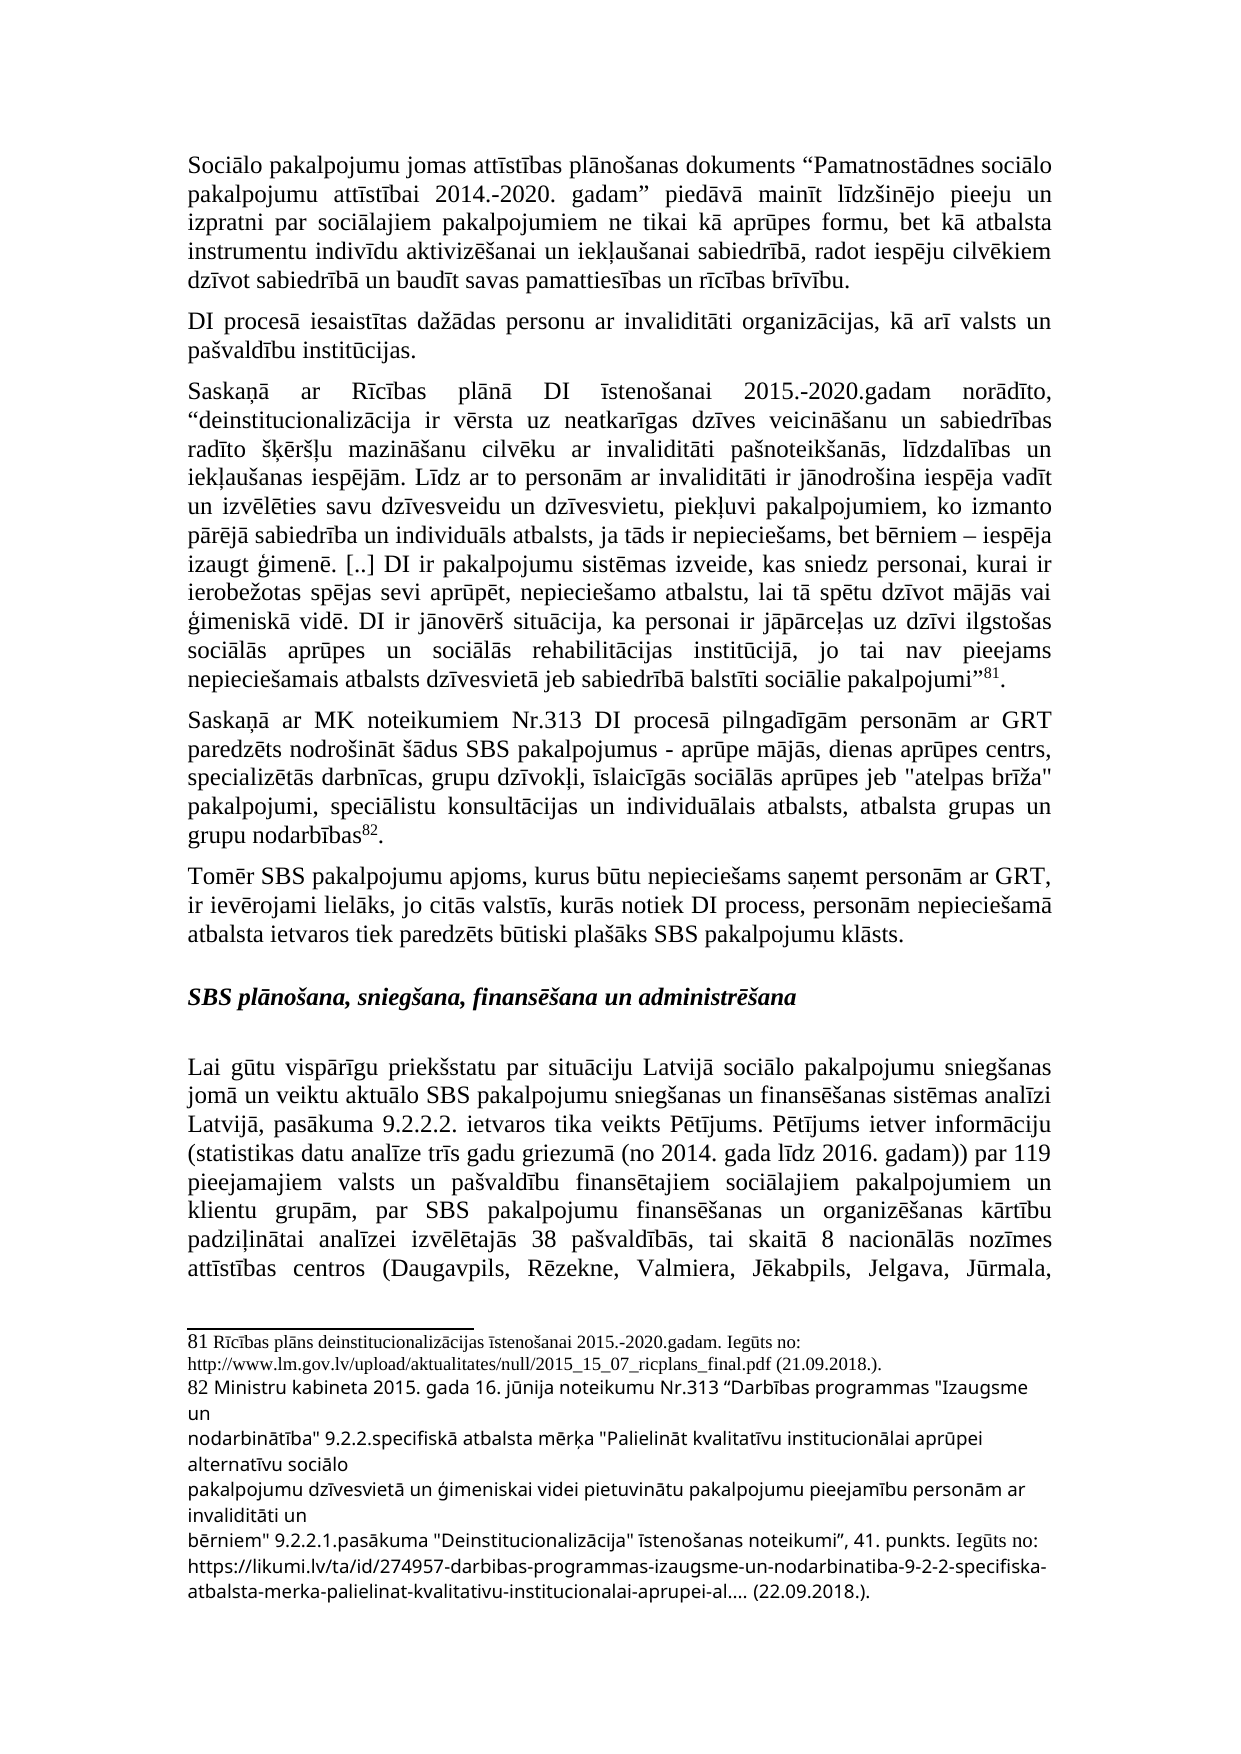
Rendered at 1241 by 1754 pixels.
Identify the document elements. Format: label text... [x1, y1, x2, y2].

text Tomēr SBS pakalpojumu apjoms, kurus būtu nepieciešams saņemt personām ar GRT, ir ievērojami lielāks, jo citās valstīs, kurās notiek DI process, personām nepieciešamā atbalsta ietvaros tiek paredzēts būtiski plašāks SBS pakalpojumu klāsts. [187, 861, 1053, 947]
text SBS plānošana, sniegšana, finansēšana un administrēšana [187, 982, 1053, 1010]
text Saskaņā ar Rīcības plānā DI īstenošanai 2015.-2020.gadam norādīto, “deinstitucionalizācija ir vērsta uz neatkarīgas dzīves veicināšanu un sabiedrības radīto šķēršļu mazināšanu cilvēku ar invaliditāti pašnoteikšanās, līdzdalības un iekļaušanas iespējām. Līdz ar to personām ar invaliditāti ir jānodrošina iespēja vadīt un izvēlēties savu dzīvesveidu un dzīvesvietu, piekļuvi pakalpojumiem, ko izmanto pārējā sabiedrība un individuāls atbalsts, ja tāds ir nepieciešams, bet bērniem – iespēja izaugt ģimenē. [..] DI ir pakalpojumu sistēmas izveide, kas sniedz personai, kurai ir ierobežotas spējas sevi aprūpēt, nepieciešamo atbalstu, lai tā spētu dzīvot mājās vai ģimeniskā vidē. DI ir jānovērš situācija, ka personai ir jāpārceļas uz dzīvi ilgstošas sociālās aprūpes un sociālās rehabilitācijas institūcijā, jo tai nav pieejams nepieciešamais atbalsts dzīvesvietā jeb sabiedrībā balstīti sociālie pakalpojumi”. [187, 376, 1053, 692]
text Rīcības plāns deinstitucionalizācijas īstenošanai 2015.-2020.gadam. Iegūts no: http://www.lm.gov.lv/upload/aktualitates/null/2015_15_07_ricplans_final.pdf (21.09.2018.). [187, 1329, 1053, 1374]
text Saskaņā ar MK noteikumiem Nr.313 DI procesā pilngadīgām personām ar GRT paredzēts nodrošināt šādus SBS pakalpojumus - aprūpe mājās, dienas aprūpes centrs, specializētās darbnīcas, grupu dzīvokļi, īslaicīgās sociālās aprūpes jeb "atelpas brīža" pakalpojumi, speciālistu konsultācijas un individuālais atbalsts, atbalsta grupas un grupu nodarbības. [187, 705, 1053, 849]
text Ministru kabineta 2015. gada 16. jūnija noteikumu Nr.313 “Darbības programmas "Izaugsme un nodarbinātība" 9.2.2.specifiskā atbalsta mērķa "Palielināt kvalitatīvu institucionālai aprūpei alternatīvu sociālo pakalpojumu dzīvesvietā un ģimeniskai videi pietuvinātu pakalpojumu pieejamību personām ar invaliditāti un bērniem" 9.2.2.1.pasākuma "Deinstitucionalizācija" īstenošanas noteikumi”, 41. punkts. Iegūts no: https://likumi.lv/ta/id/274957-darbibas-programmas-izaugsme-un-nodarbinatiba-9-2-2-specifiska-atbalsta-merka-palielinat-kvalitativu-institucionalai-aprupei-al.... (22.09.2018.). [187, 1374, 1053, 1604]
text DI procesā iesaistītas dažādas personu ar invaliditāti organizācijas, kā arī valsts un pašvaldību institūcijas. [187, 306, 1053, 364]
text Lai gūtu vispārīgu priekšstatu par situāciju Latvijā sociālo pakalpojumu sniegšanas jomā un veiktu aktuālo SBS pakalpojumu sniegšanas un finansēšanas sistēmas analīzi Latvijā, pasākuma 9.2.2.2. ietvaros tika veikts Pētījums. Pētījums ietver informāciju (statistikas datu analīze trīs gadu griezumā (no 2014. gada līdz 2016. gadam)) par 119 pieejamajiem valsts un pašvaldību finansētajiem sociālajiem pakalpojumiem un klientu grupām, par SBS pakalpojumu finansēšanas un organizēšanas kārtību padziļinātai analīzei izvēlētajās 38 pašvaldībās, tai skaitā 8 nacionālās nozīmes attīstības centros (Daugavpils, Rēzekne, Valmiera, Jēkabpils, Jelgava, Jūrmala, [187, 1052, 1053, 1282]
text Sociālo pakalpojumu jomas attīstības plānošanas dokuments “Pamatnostādnes sociālo pakalpojumu attīstībai 2014.-2020. gadam” piedāvā mainīt līdzšinējo pieeju un izpratni par sociālajiem pakalpojumiem ne tikai kā aprūpes formu, bet kā atbalsta instrumentu indivīdu aktivizēšanai un iekļaušanai sabiedrībā, radot iespēju cilvēkiem dzīvot sabiedrībā un baudīt savas pamattiesības un rīcības brīvību. [187, 150, 1053, 294]
